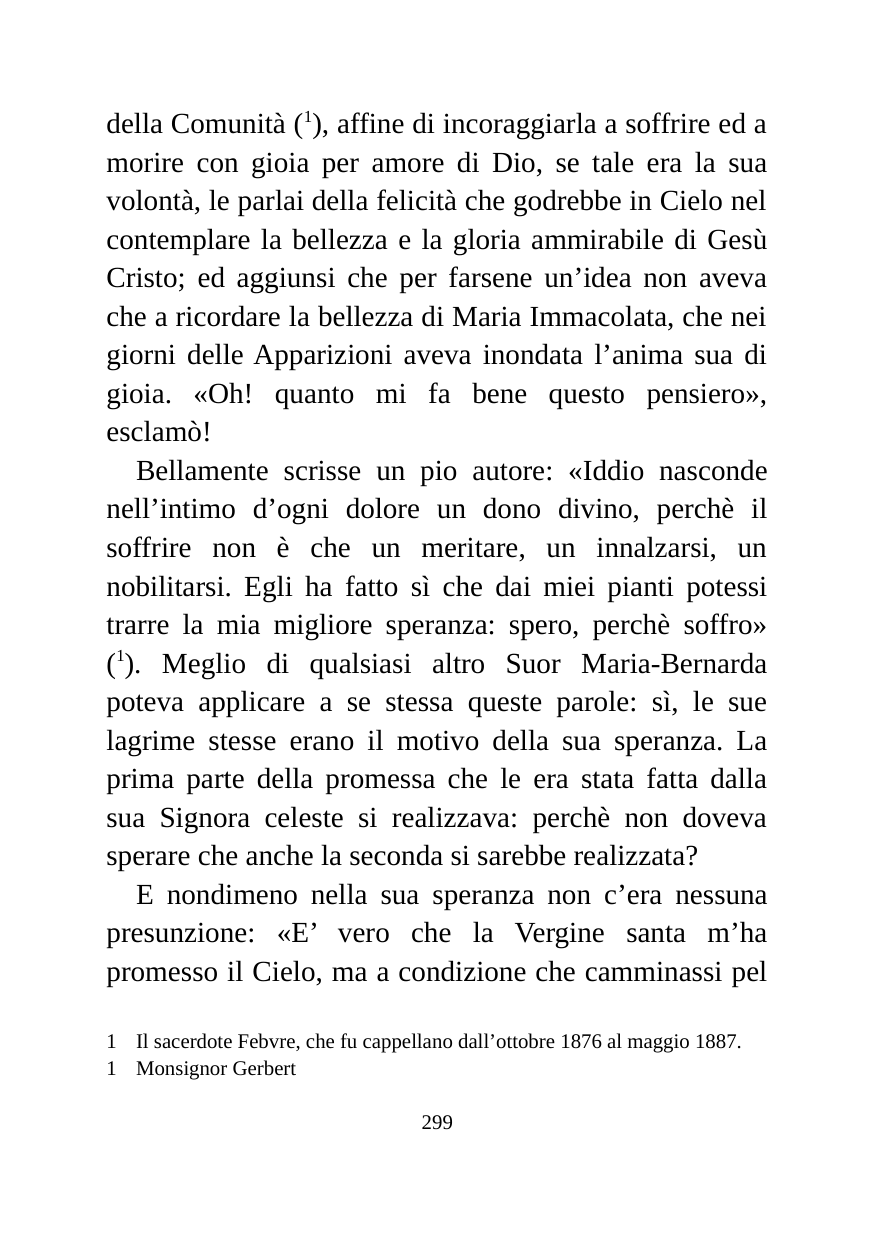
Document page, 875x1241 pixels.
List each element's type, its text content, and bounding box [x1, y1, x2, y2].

text Monsignor Gerbert [106, 1056, 768, 1080]
text Il sacerdote Febvre, che fu cappellano dall’ottobre 1876 al maggio 1887. [106, 1029, 768, 1053]
text Bellamente scrisse un pio autore: «Iddio nasconde nell’intimo d’ogni dolore un dono divino, perchè il soffrire non è che un meritare, un innalzarsi, un nobilitarsi. Egli ha fatto sì che dai miei pianti potessi trarre la mia migliore speranza: spero, perchè soffro» (). Meglio di qualsiasi altro Suor Maria-Bernarda poteva applicare a se stessa queste parole: sì, le sue lagrime stesse erano il motivo della sua speranza. La prima parte della promessa che le era stata fatta dalla sua Signora celeste si realizzava: perchè non doveva sperare che anche la seconda si sarebbe realizzata? [106, 453, 768, 872]
text della Comunità (), affine di incoraggiarla a soffrire ed a morire con gioia per amore di Dio, se tale era la sua volontà, le parlai della felicità che godrebbe in Cielo nel contemplare la bellezza e la gloria ammirabile di Gesù Cristo; ed aggiunsi che per farsene un’idea non aveva che a ricordare la bellezza di Maria Immacolata, che nei giorni delle Apparizioni aveva inondata l’anima sua di gioia. «Oh! quanto mi fa bene questo pensiero», esclamò! [106, 106, 768, 448]
text E nondimeno nella sua speranza non c’era nessuna presunzione: «E’ vero che la Vergine santa m’ha promesso il Cielo, ma a condizione che camminassi pel [106, 877, 768, 988]
